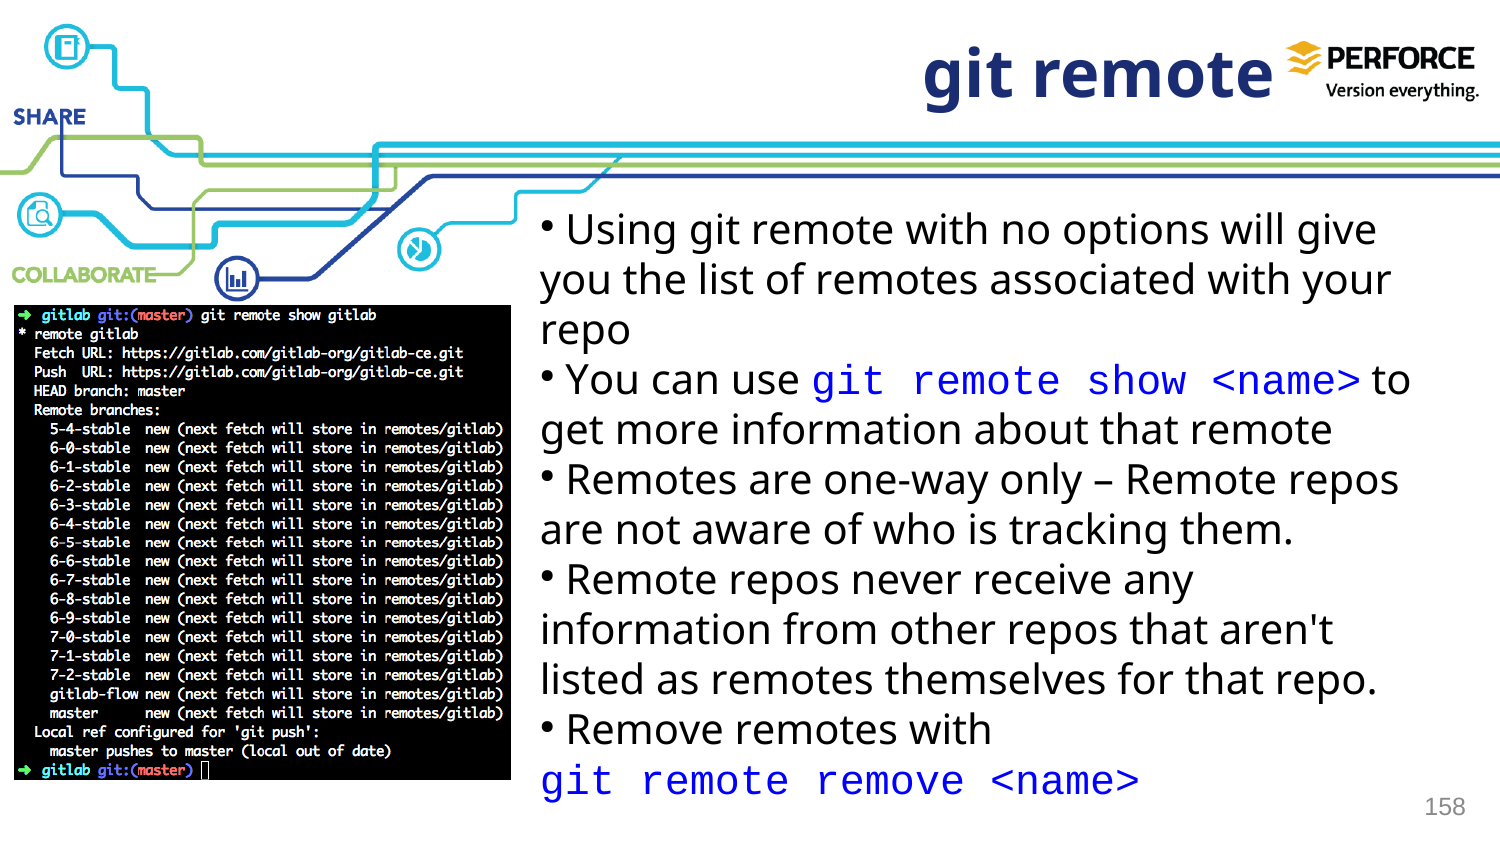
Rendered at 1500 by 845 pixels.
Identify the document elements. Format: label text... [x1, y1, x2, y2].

picture [0, 0, 1500, 845]
title git remote [555, 0, 1291, 195]
text_box [1131, 782, 1482, 828]
text_box Using git remote with no options will give you the list of remotes associated with your repo You can use git remote show <name> to get more information about that remote Remotes are one-way only – Remote repos are not aware of who is tracking them. Remote repos never receive any information from other repos that aren't listed as remotes themselves for that repo. Remove remotes with git remote remove <name> [525, 195, 1441, 811]
